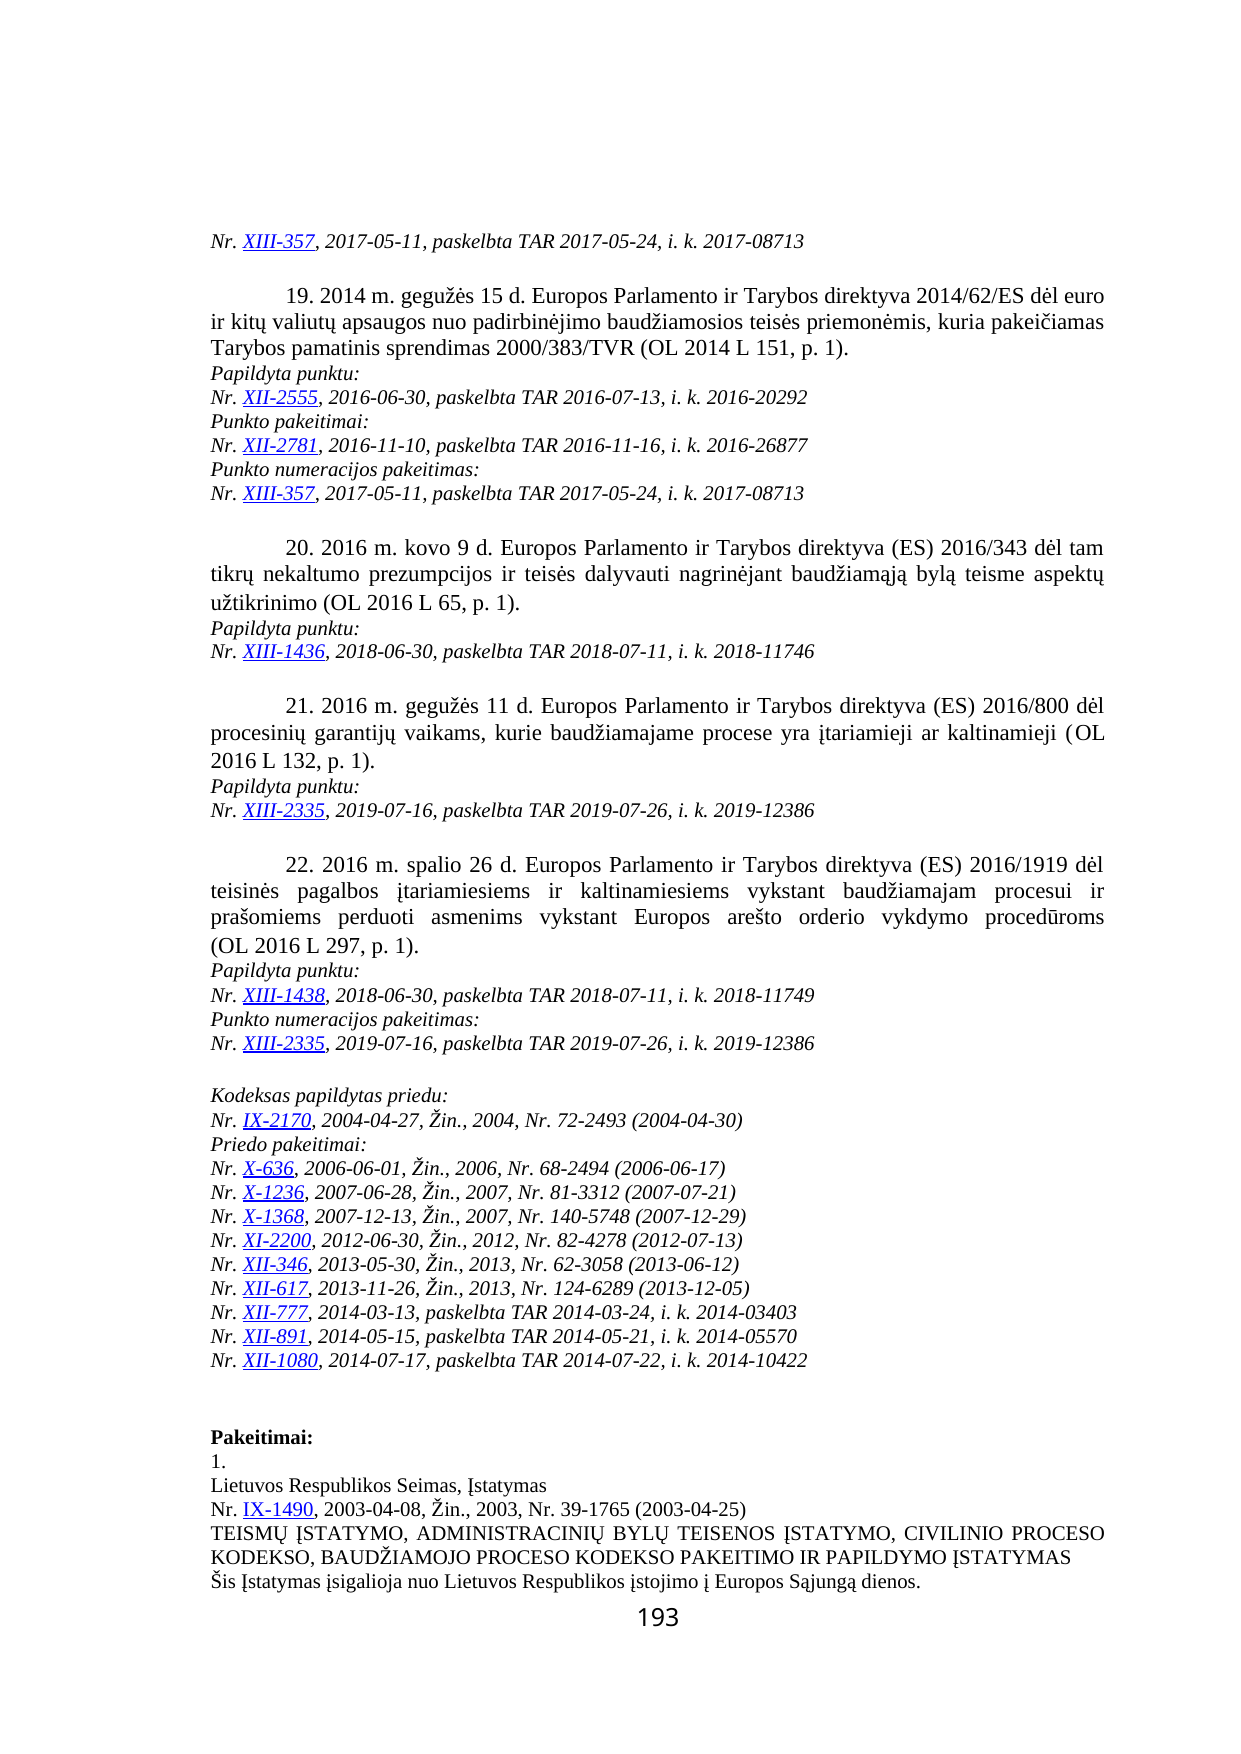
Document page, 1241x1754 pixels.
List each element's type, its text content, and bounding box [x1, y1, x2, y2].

text Nr. X-636, 2006-06-01, Žin., 2006, Nr. 68-2494 (2006-06-17) [210, 1156, 1105, 1180]
text Nr. XIII-1436, 2018-06-30, paskelbta TAR 2018-07-11, i. k. 2018-11746 [210, 639, 1105, 663]
text Nr. IX-1490, 2003-04-08, Žin., 2003, Nr. 39-1765 (2003-04-25) [210, 1497, 1105, 1521]
text Pakeitimai: [210, 1425, 1105, 1449]
text Nr. XII-2781, 2016-11-10, paskelbta TAR 2016-11-16, i. k. 2016-26877 [210, 433, 1105, 457]
text Nr. IX-2170, 2004-04-27, Žin., 2004, Nr. 72-2493 (2004-04-30) [210, 1107, 1105, 1132]
text Nr. XII-891, 2014-05-15, paskelbta TAR 2014-05-21, i. k. 2014-05570 [210, 1324, 1105, 1348]
text Šis Įstatymas įsigalioja nuo Lietuvos Respublikos įstojimo į Europos Sąjungą dienos. [210, 1569, 1105, 1593]
text 1. [210, 1449, 1105, 1473]
text Punkto numeracijos pakeitimas: [210, 1007, 1105, 1031]
text 20. 2016 m. kovo 9 d. Europos Parlamento ir Tarybos direktyva (ES) 2016/343 dėl tam tikrų nekaltumo prezumpcijos ir teisės dalyvauti nagrinėjant baudžiamąją bylą teisme aspektų užtikrinimo (OL 2016 L 65, p. 1). [210, 534, 1105, 615]
text Papildyta punktu: [210, 958, 1105, 982]
text Nr. XIII-357, 2017-05-11, paskelbta TAR 2017-05-24, i. k. 2017-08713 [210, 229, 1105, 253]
text TEISMŲ ĮSTATYMO, ADMINISTRACINIŲ BYLŲ TEISENOS ĮSTATYMO, CIVILINIO PROCESO KODEKSO, BAUDŽIAMOJO PROCESO KODEKSO PAKEITIMO IR PAPILDYMO ĮSTATYMAS [210, 1521, 1105, 1569]
text Nr. X-1236, 2007-06-28, Žin., 2007, Nr. 81-3312 (2007-07-21) [210, 1180, 1105, 1204]
text Papildyta punktu: [210, 361, 1105, 385]
text Lietuvos Respublikos Seimas, Įstatymas [210, 1473, 1105, 1497]
text 22. 2016 m. spalio 26 d. Europos Parlamento ir Tarybos direktyva (ES) 2016/1919 dėl teisinės pagalbos įtariamiesiems ir kaltinamiesiems vykstant baudžiamajam procesui ir prašomiems perduoti asmenims vykstant Europos arešto orderio vykdymo procedūroms (OL 2016 L 297, p. 1). [210, 851, 1105, 958]
text Nr. XII-777, 2014-03-13, paskelbta TAR 2014-03-24, i. k. 2014-03403 [210, 1300, 1105, 1324]
text Nr. X-1368, 2007-12-13, Žin., 2007, Nr. 140-5748 (2007-12-29) [210, 1204, 1105, 1228]
text Nr. XII-617, 2013-11-26, Žin., 2013, Nr. 124-6289 (2013-12-05) [210, 1276, 1105, 1300]
text Kodeksas papildytas priedu: [210, 1083, 1105, 1107]
text Papildyta punktu: [210, 615, 1105, 639]
text Nr. XII-2555, 2016-06-30, paskelbta TAR 2016-07-13, i. k. 2016-20292 [210, 385, 1105, 409]
text Nr. XII-346, 2013-05-30, Žin., 2013, Nr. 62-3058 (2013-06-12) [210, 1252, 1105, 1276]
text Nr. XIII-2335, 2019-07-16, paskelbta TAR 2019-07-26, i. k. 2019-12386 [210, 1031, 1105, 1055]
text Punkto numeracijos pakeitimas: [210, 457, 1105, 481]
text Papildyta punktu: [210, 774, 1105, 798]
text Nr. XII-1080, 2014-07-17, paskelbta TAR 2014-07-22, i. k. 2014-10422 [210, 1348, 1105, 1372]
text Nr. XIII-1438, 2018-06-30, paskelbta TAR 2018-07-11, i. k. 2018-11749 [210, 982, 1105, 1007]
text Nr. XIII-2335, 2019-07-16, paskelbta TAR 2019-07-26, i. k. 2019-12386 [210, 798, 1105, 822]
text Nr. XI-2200, 2012-06-30, Žin., 2012, Nr. 82-4278 (2012-07-13) [210, 1228, 1105, 1252]
text Nr. XIII-357, 2017-05-11, paskelbta TAR 2017-05-24, i. k. 2017-08713 [210, 481, 1105, 505]
text 21. 2016 m. gegužės 11 d. Europos Parlamento ir Tarybos direktyva (ES) 2016/800 dėl procesinių garantijų vaikams, kurie baudžiamajame procese yra įtariamieji ar kaltinamieji (OL 2016 L 132, p. 1). [210, 692, 1105, 774]
text 19. 2014 m. gegužės 15 d. Europos Parlamento ir Tarybos direktyva 2014/62/ES dėl euro ir kitų valiutų apsaugos nuo padirbinėjimo baudžiamosios teisės priemonėmis, kuria pakeičiamas Tarybos pamatinis sprendimas 2000/383/TVR (OL 2014 L 151, p. 1). [210, 282, 1105, 361]
text Punkto pakeitimai: [210, 409, 1105, 433]
text Priedo pakeitimai: [210, 1132, 1105, 1156]
